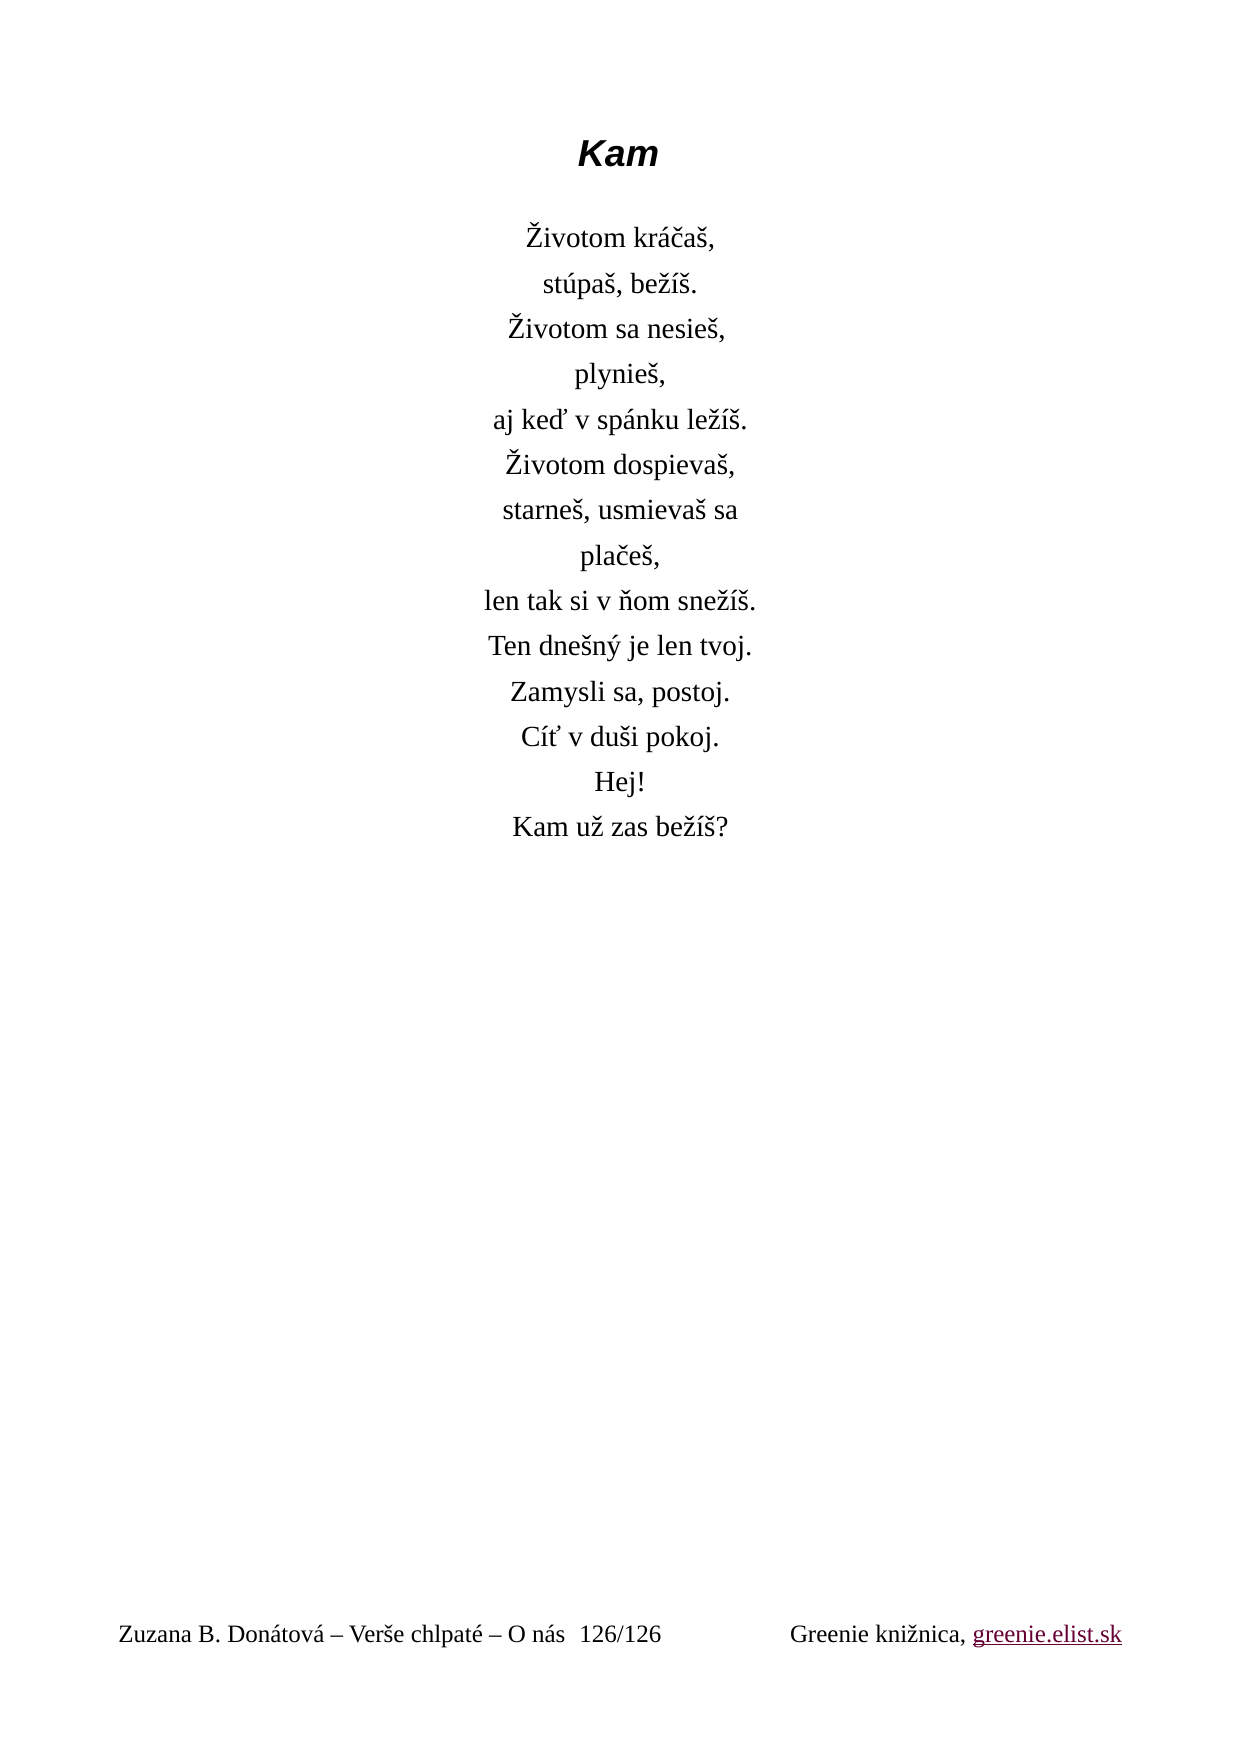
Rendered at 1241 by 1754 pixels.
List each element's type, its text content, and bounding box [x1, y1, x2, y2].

text Životom kráčaš, [106, 221, 1134, 254]
text Kam už zas bežíš? [106, 809, 1134, 843]
text Životom dospievaš, [106, 447, 1134, 481]
text starneš, usmievaš sa [106, 492, 1134, 526]
text Zamysli sa, postoj. [106, 674, 1134, 707]
text stúpaš, bežíš. [106, 266, 1134, 299]
text Ten dnešný je len tvoj. [106, 628, 1134, 662]
text plačeš, [106, 538, 1134, 571]
text aj keď v spánku ležíš. [106, 402, 1134, 435]
text Cíť v duši pokoj. [106, 719, 1134, 752]
text plynieš, [106, 356, 1134, 390]
text len tak si v ňom snežíš. [106, 583, 1134, 617]
subtitle Kam [106, 131, 1134, 174]
text Hej! [106, 764, 1134, 798]
text Životom sa nesieš, [106, 311, 1134, 345]
